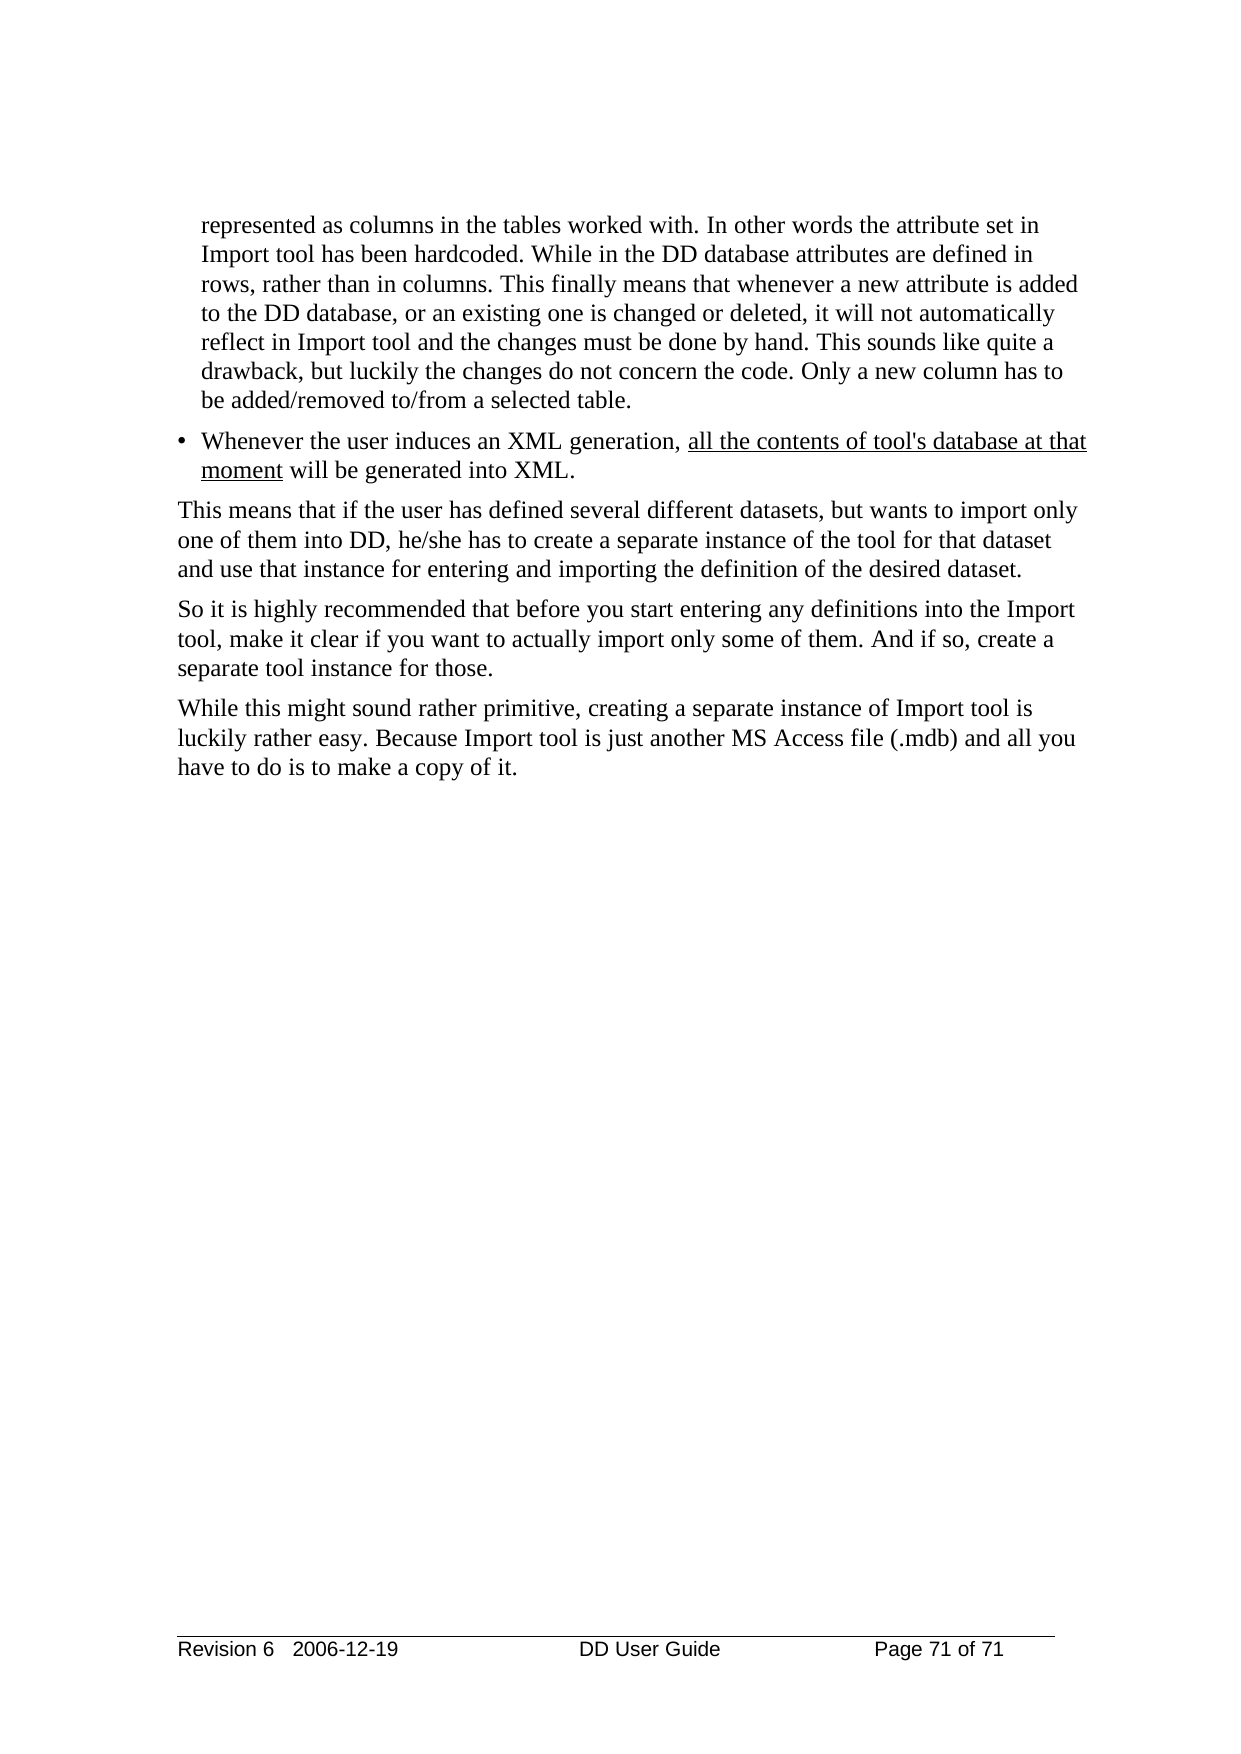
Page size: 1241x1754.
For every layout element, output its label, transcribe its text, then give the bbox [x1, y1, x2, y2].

list represented as columns in the tables worked with. In other words the attribute set in Import tool has been hardcoded. While in the DD database attributes are defined in rows, rather than in columns. This finally means that whenever a new attribute is added to the DD database, or an existing one is changed or deleted, it will not automatically reflect in Import tool and the changes must be done by hand. This sounds like quite a drawback, but luckily the changes do not concern the code. Only a new column has to be added/removed to/from a selected table. [177, 210, 1092, 414]
text While this might sound rather primitive, creating a separate instance of Import tool is luckily rather easy. Because Import tool is just another MS Access file (.mdb) and all you have to do is to make a copy of it. [177, 693, 1092, 781]
list Whenever the user induces an XML generation, all the contents of tool's database at that moment will be generated into XML. [177, 426, 1092, 484]
text This means that if the user has defined several different datasets, but wants to import only one of them into DD, he/she has to create a separate instance of the tool for that dataset and use that instance for entering and importing the definition of the desired dataset. [177, 495, 1092, 583]
text So it is highly recommended that before you start entering any definitions into the Import tool, make it clear if you want to actually import only some of them. And if so, create a separate tool instance for those. [177, 594, 1092, 682]
